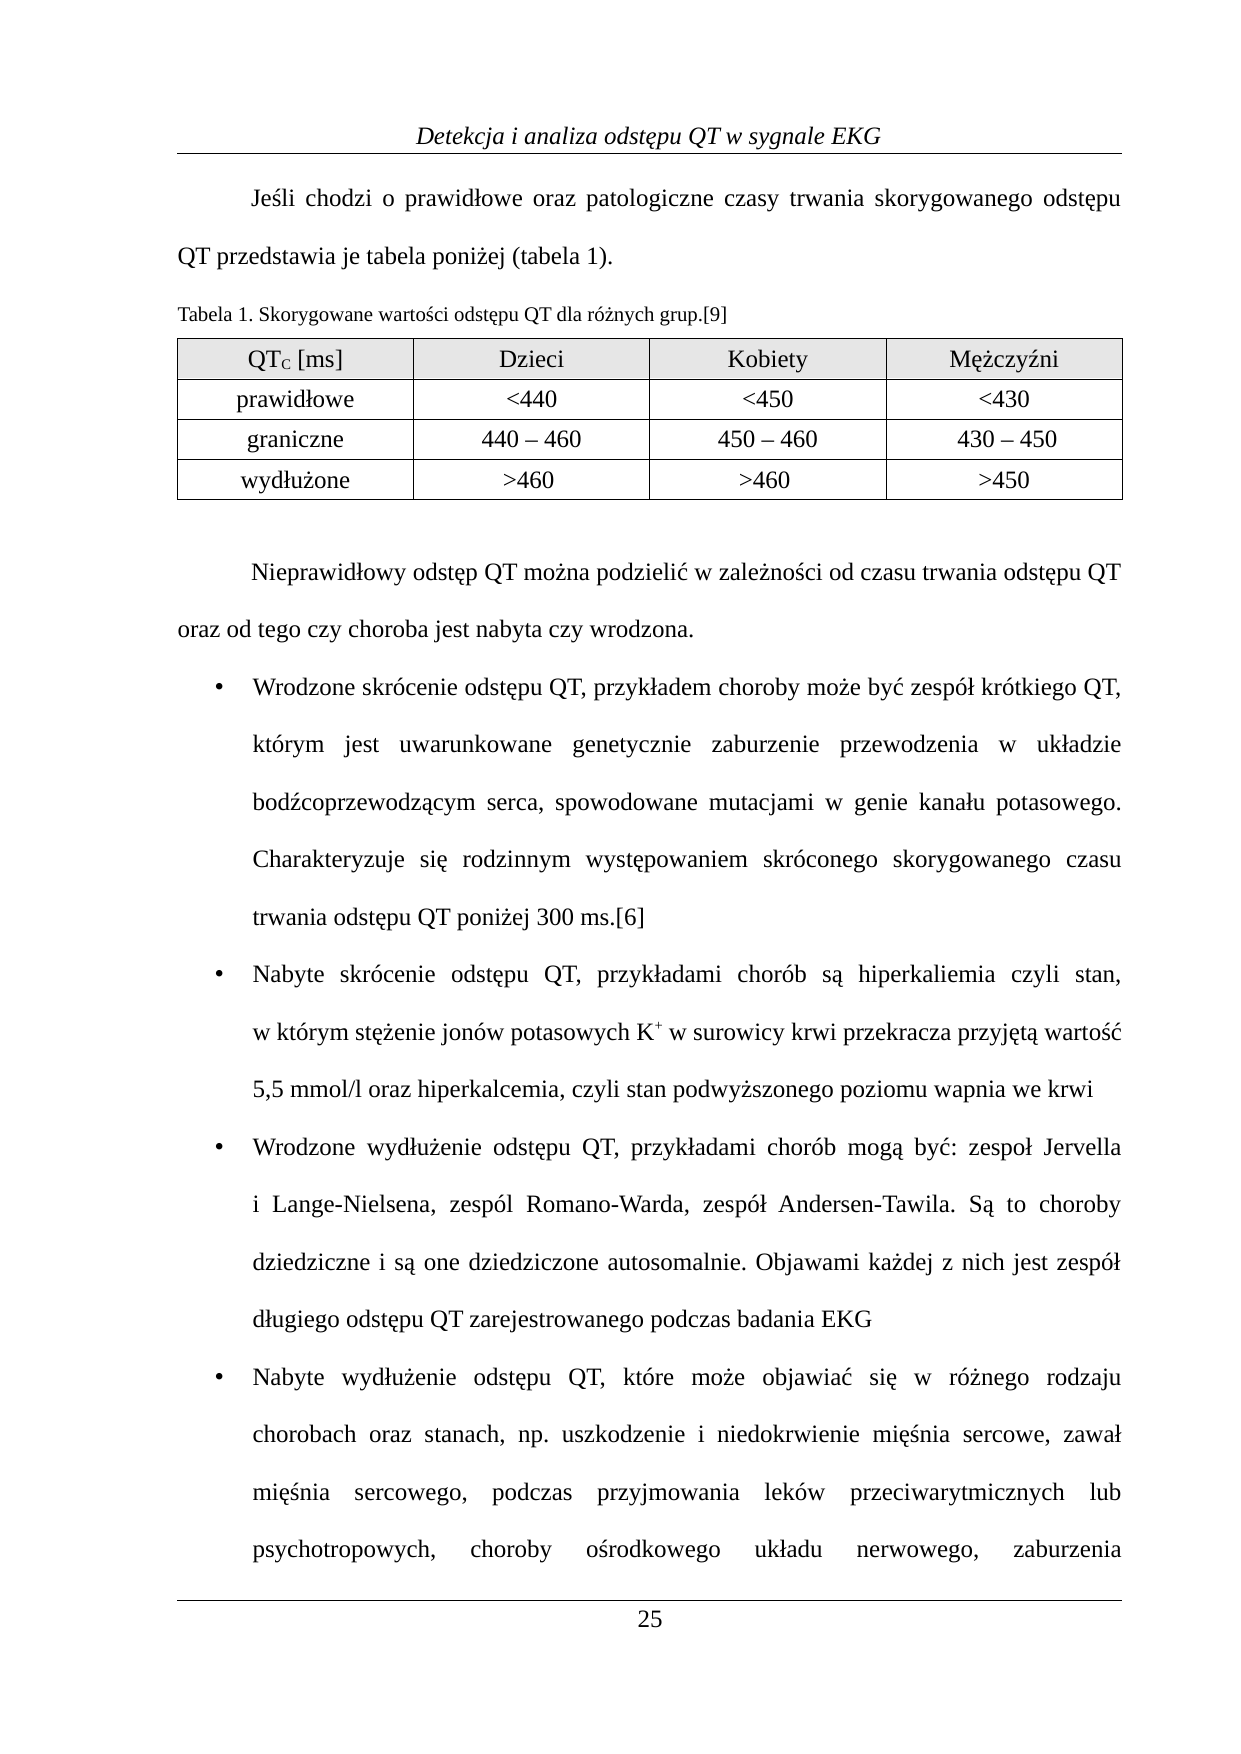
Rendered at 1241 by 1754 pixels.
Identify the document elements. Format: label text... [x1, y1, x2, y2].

list Nabyte skrócenie odstępu QT, przykładami chorób są hiperkaliemia czyli stan, w którym stężenie jonów potasowych K+ w surowicy krwi przekracza przyjętą wartość 5,5 mmol/l oraz hiperkalcemia, czyli stan podwyższonego poziomu wapnia we krwi [215, 945, 1122, 1103]
table_cell >450 [887, 460, 1122, 499]
table_cell 440 – 460 [414, 420, 649, 459]
text Nieprawidłowy odstęp QT można podzielić w zależności od czasu trwania odstępu QT oraz od tego czy choroba jest nabyta czy wrodzona. [177, 543, 1122, 643]
table_header Kobiety [650, 339, 886, 378]
table_cell 450 – 460 [650, 420, 886, 459]
table_cell >460 [650, 460, 886, 499]
table_cell >460 [414, 460, 649, 499]
table_cell <450 [650, 380, 886, 419]
text Tabela 1. Skorygowane wartości odstępu QT dla różnych grup.[9] [177, 284, 1122, 326]
list Wrodzone wydłużenie odstępu QT, przykładami chorób mogą być: zespoł Jervella i Lange-Nielsena, zespól Romano-Warda, zespół Andersen-Tawila. Są to choroby dziedziczne i są one dziedziczone autosomalnie. Objawami każdej z nich jest zespół długiego odstępu QT zarejestrowanego podczas badania EKG [215, 1118, 1122, 1333]
table_header Mężczyźni [887, 339, 1122, 378]
table_cell graniczne [178, 420, 413, 459]
table_cell prawidłowe [178, 380, 413, 419]
table_header QTC [ms] [178, 339, 413, 378]
table_cell wydłużone [178, 460, 413, 499]
table_cell 430 – 450 [887, 420, 1122, 459]
table_cell <430 [887, 380, 1122, 419]
list Wrodzone skrócenie odstępu QT, przykładem choroby może być zespół krótkiego QT, którym jest uwarunkowane genetycznie zaburzenie przewodzenia w układzie bodźcoprzewodzącym serca, spowodowane mutacjami w genie kanału potasowego. Charakteryzuje się rodzinnym występowaniem skróconego skorygowanego czasu trwania odstępu QT poniżej 300 ms.[6] [215, 658, 1122, 931]
table_cell <440 [414, 380, 649, 419]
text Jeśli chodzi o prawidłowe oraz patologiczne czasy trwania skorygowanego odstępu QT przedstawia je tabela poniżej (tabela 1). [177, 183, 1122, 269]
table_header Dzieci [414, 339, 649, 378]
list Nabyte wydłużenie odstępu QT, które może objawiać się w różnego rodzaju chorobach oraz stanach, np. uszkodzenie i niedokrwienie mięśnia sercowe, zawał mięśnia sercowego, podczas przyjmowania leków przeciwarytmicznych lub psychotropowych, choroby ośrodkowego układu nerwowego, zaburzenia [215, 1348, 1122, 1563]
